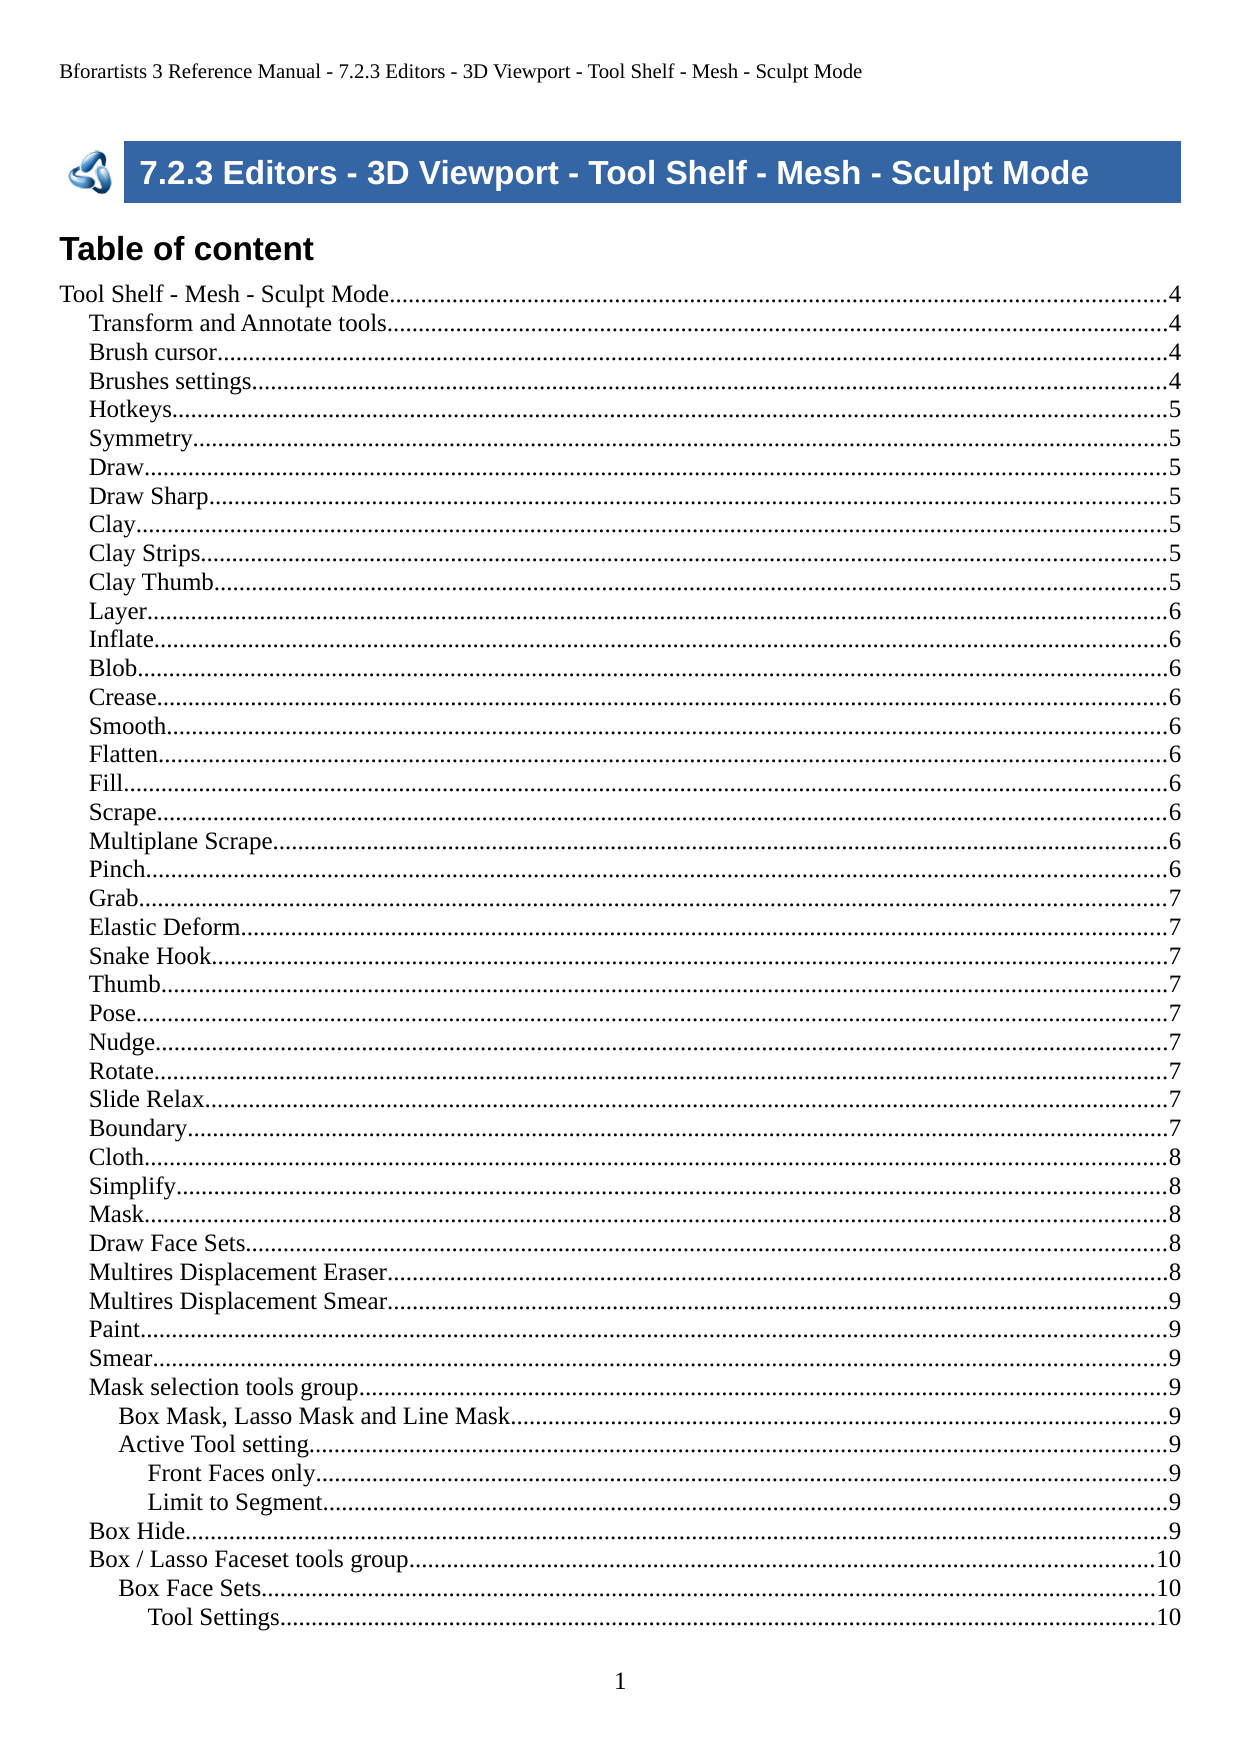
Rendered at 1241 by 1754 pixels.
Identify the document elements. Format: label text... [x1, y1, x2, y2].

text Layer 6 [88, 596, 1181, 624]
text Flatten 6 [88, 739, 1181, 768]
text Box Face Sets 10 [118, 1573, 1181, 1602]
text Box Hide 9 [88, 1516, 1181, 1544]
text Draw Sharp 5 [88, 481, 1181, 509]
text Nudge 7 [88, 1027, 1181, 1056]
picture [65, 147, 114, 197]
text Smear 9 [88, 1343, 1181, 1372]
text Multiplane Scrape 6 [88, 826, 1181, 854]
text Draw 5 [88, 452, 1181, 481]
table_header 7.2.3 Editors - 3D Viewport - Tool Shelf - Mesh - Sculpt Mode [124, 141, 1181, 203]
text Rotate 7 [88, 1056, 1181, 1084]
text Draw Face Sets 8 [88, 1228, 1181, 1257]
text Mask selection tools group 9 [88, 1372, 1181, 1401]
text Fill 6 [88, 768, 1181, 797]
text Tool Shelf - Mesh - Sculpt Mode 4 [59, 279, 1181, 308]
text Symmetry 5 [88, 423, 1181, 452]
text Box / Lasso Faceset tools group 10 [88, 1544, 1181, 1573]
text Hotkeys 5 [88, 394, 1181, 423]
text Active Tool setting 9 [118, 1429, 1181, 1458]
text Tool Settings 10 [147, 1602, 1181, 1631]
text Scrape 6 [88, 797, 1181, 826]
text Crease 6 [88, 682, 1181, 711]
text Clay 5 [88, 509, 1181, 538]
text Blob 6 [88, 653, 1181, 682]
table_header [59, 141, 124, 203]
text Front Faces only 9 [147, 1458, 1181, 1487]
text Paint 9 [88, 1314, 1181, 1343]
text Mask 8 [88, 1199, 1181, 1228]
text Clay Thumb 5 [88, 567, 1181, 596]
text Simplify 8 [88, 1171, 1181, 1199]
text Slide Relax 7 [88, 1084, 1181, 1113]
text Grab 7 [88, 883, 1181, 912]
text Clay Strips 5 [88, 538, 1181, 567]
text Brushes settings 4 [88, 366, 1181, 394]
text Smooth 6 [88, 711, 1181, 739]
text Pose 7 [88, 998, 1181, 1027]
text Cloth 8 [88, 1142, 1181, 1171]
text Box Mask, Lasso Mask and Line Mask 9 [118, 1401, 1181, 1429]
text Snake Hook 7 [88, 941, 1181, 969]
text Elastic Deform 7 [88, 912, 1181, 941]
text Brush cursor 4 [88, 337, 1181, 366]
text Limit to Segment 9 [147, 1487, 1181, 1516]
text Inflate 6 [88, 624, 1181, 653]
subtitle Table of content [59, 228, 1181, 267]
text Pinch 6 [88, 854, 1181, 883]
text Transform and Annotate tools 4 [88, 308, 1181, 337]
text Thumb 7 [88, 969, 1181, 998]
text Multires Displacement Smear 9 [88, 1286, 1181, 1314]
text Multires Displacement Eraser 8 [88, 1257, 1181, 1286]
text Boundary 7 [88, 1113, 1181, 1142]
